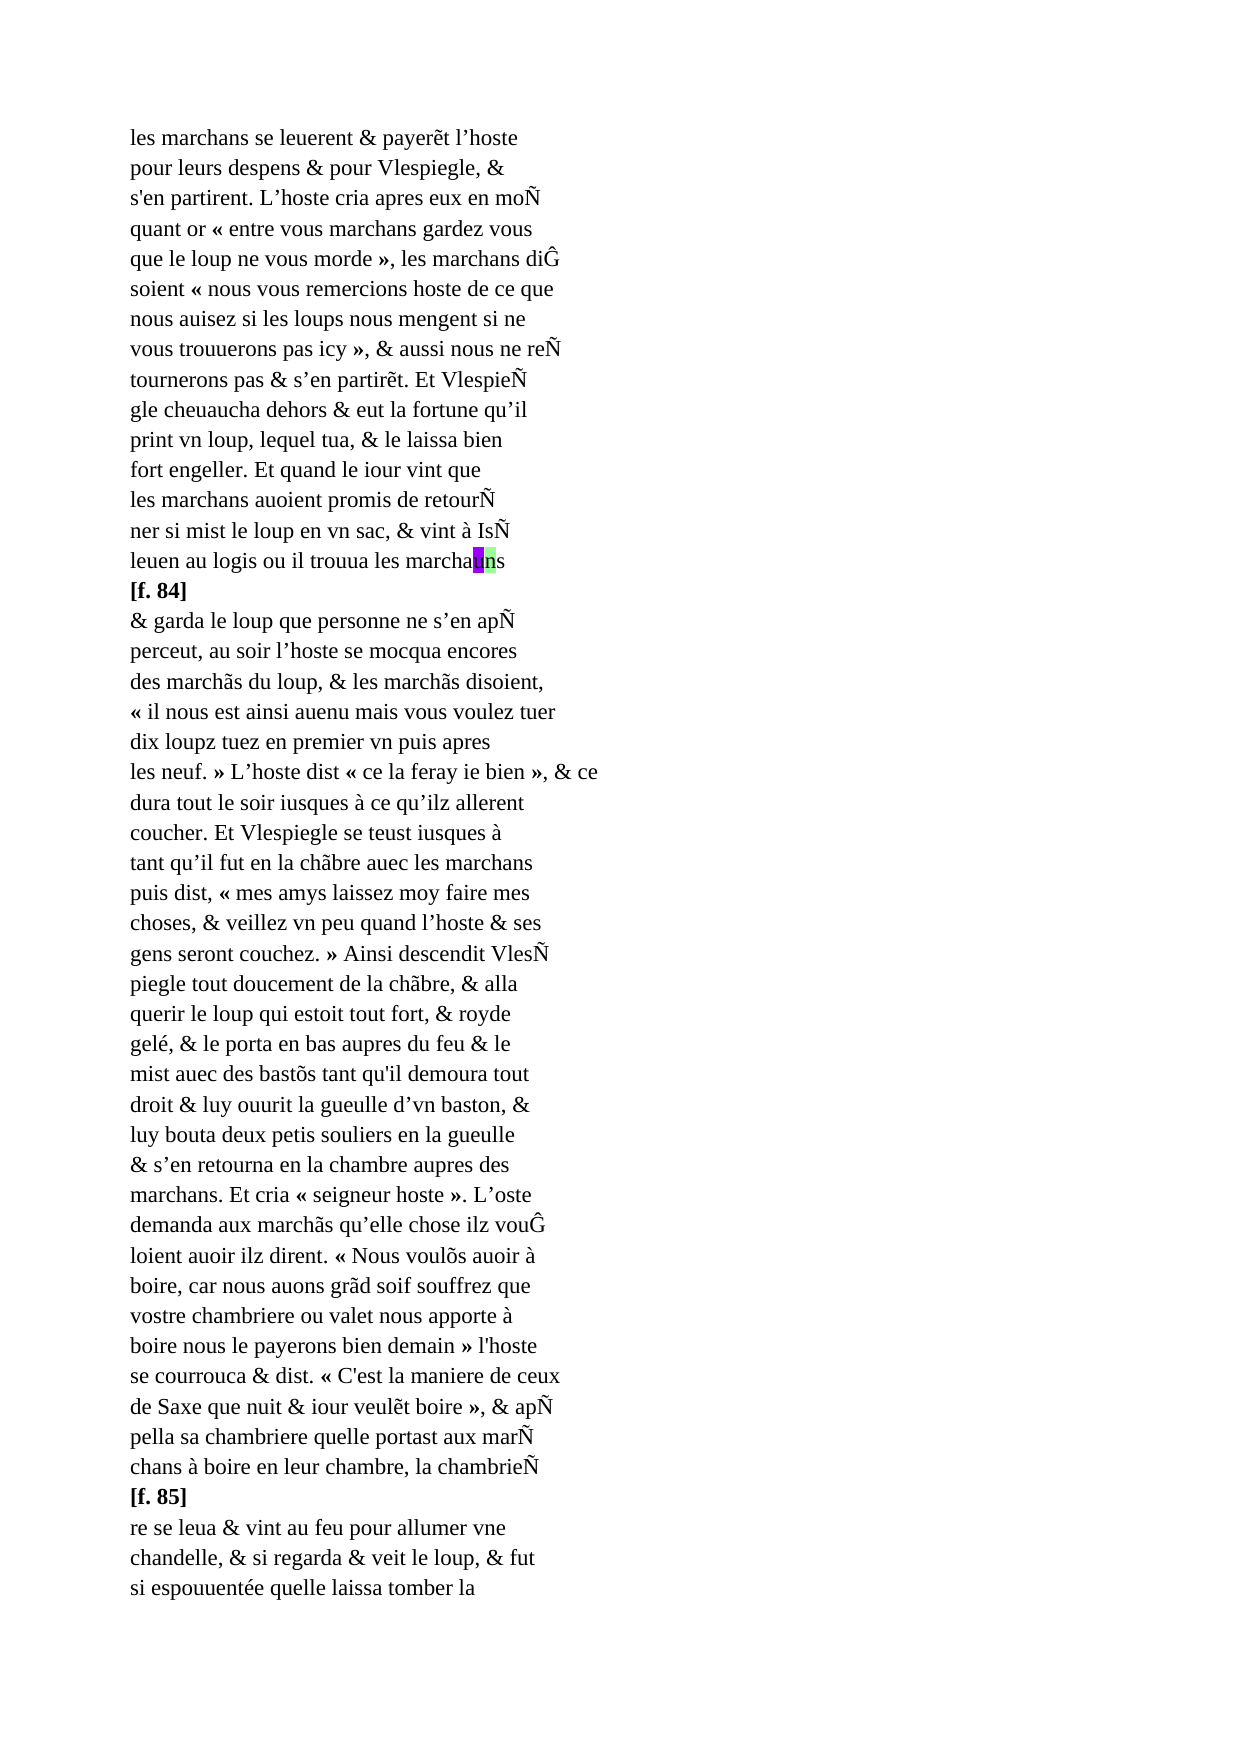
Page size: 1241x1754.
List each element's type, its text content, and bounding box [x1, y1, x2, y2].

text les marchans se leuerent & payerẽt l’hoste pour leurs despens & pour Vlespiegle, & s'en partirent. L’hoste cria apres eux en moÑ quant or « entre vous marchans gardez vous que le loup ne vous morde », les marchans diĜ soient « nous vous remercions hoste de ce que nous auisez si les loups nous mengent si ne vous trouuerons pas icy », & aussi nous ne reÑ tournerons pas & s’en partirẽt. Et VlespieÑ gle cheuaucha dehors & eut la fortune qu’il print vn loup, lequel tua, & le laissa bien fort engeller. Et quand le iour vint que les marchans auoient promis de retourÑ ner si mist le loup en vn sac, & vint à IsÑ leuen au logis ou il trouua les marchauns [f. 84] & garda le loup que personne ne s’en apÑ perceut, au soir l’hoste se mocqua encores des marchãs du loup, & les marchãs disoient, « il nous est ainsi auenu mais vous voulez tuer dix loupz tuez en premier vn puis apres les neuf. » L’hoste dist « ce la feray ie bien », & ce dura tout le soir iusques à ce qu’ilz allerent coucher. Et Vlespiegle se teust iusques à tant qu’il fut en la chãbre auec les marchans puis dist, « mes amys laissez moy faire mes choses, & veillez vn peu quand l’hoste & ses gens seront couchez. » Ainsi descendit VlesÑ piegle tout doucement de la chãbre, & alla querir le loup qui estoit tout fort, & royde gelé, & le porta en bas aupres du feu & le mist auec des bastõs tant qu'il demoura tout droit & luy ouurit la gueulle d’vn baston, & luy bouta deux petis souliers en la gueulle & s’en retourna en la chambre aupres des marchans. Et cria « seigneur hoste ». L’oste demanda aux marchãs qu’elle chose ilz vouĜ loient auoir ilz dirent. « Nous voulõs auoir à boire, car nous auons grãd soif souffrez que vostre chambriere ou valet nous apporte à boire nous le payerons bien demain » l'hoste se courrouca & dist. « C'est la maniere de ceux de Saxe que nuit & iour veulẽt boire », & apÑ pella sa chambriere quelle portast aux marÑ chans à boire en leur chambre, la chambrieÑ [f. 85] re se leua & vint au feu pour allumer vne chandelle, & si regarda & veit le loup, & fut si espouuentée quelle laissa tomber la [118, 118, 1122, 1606]
